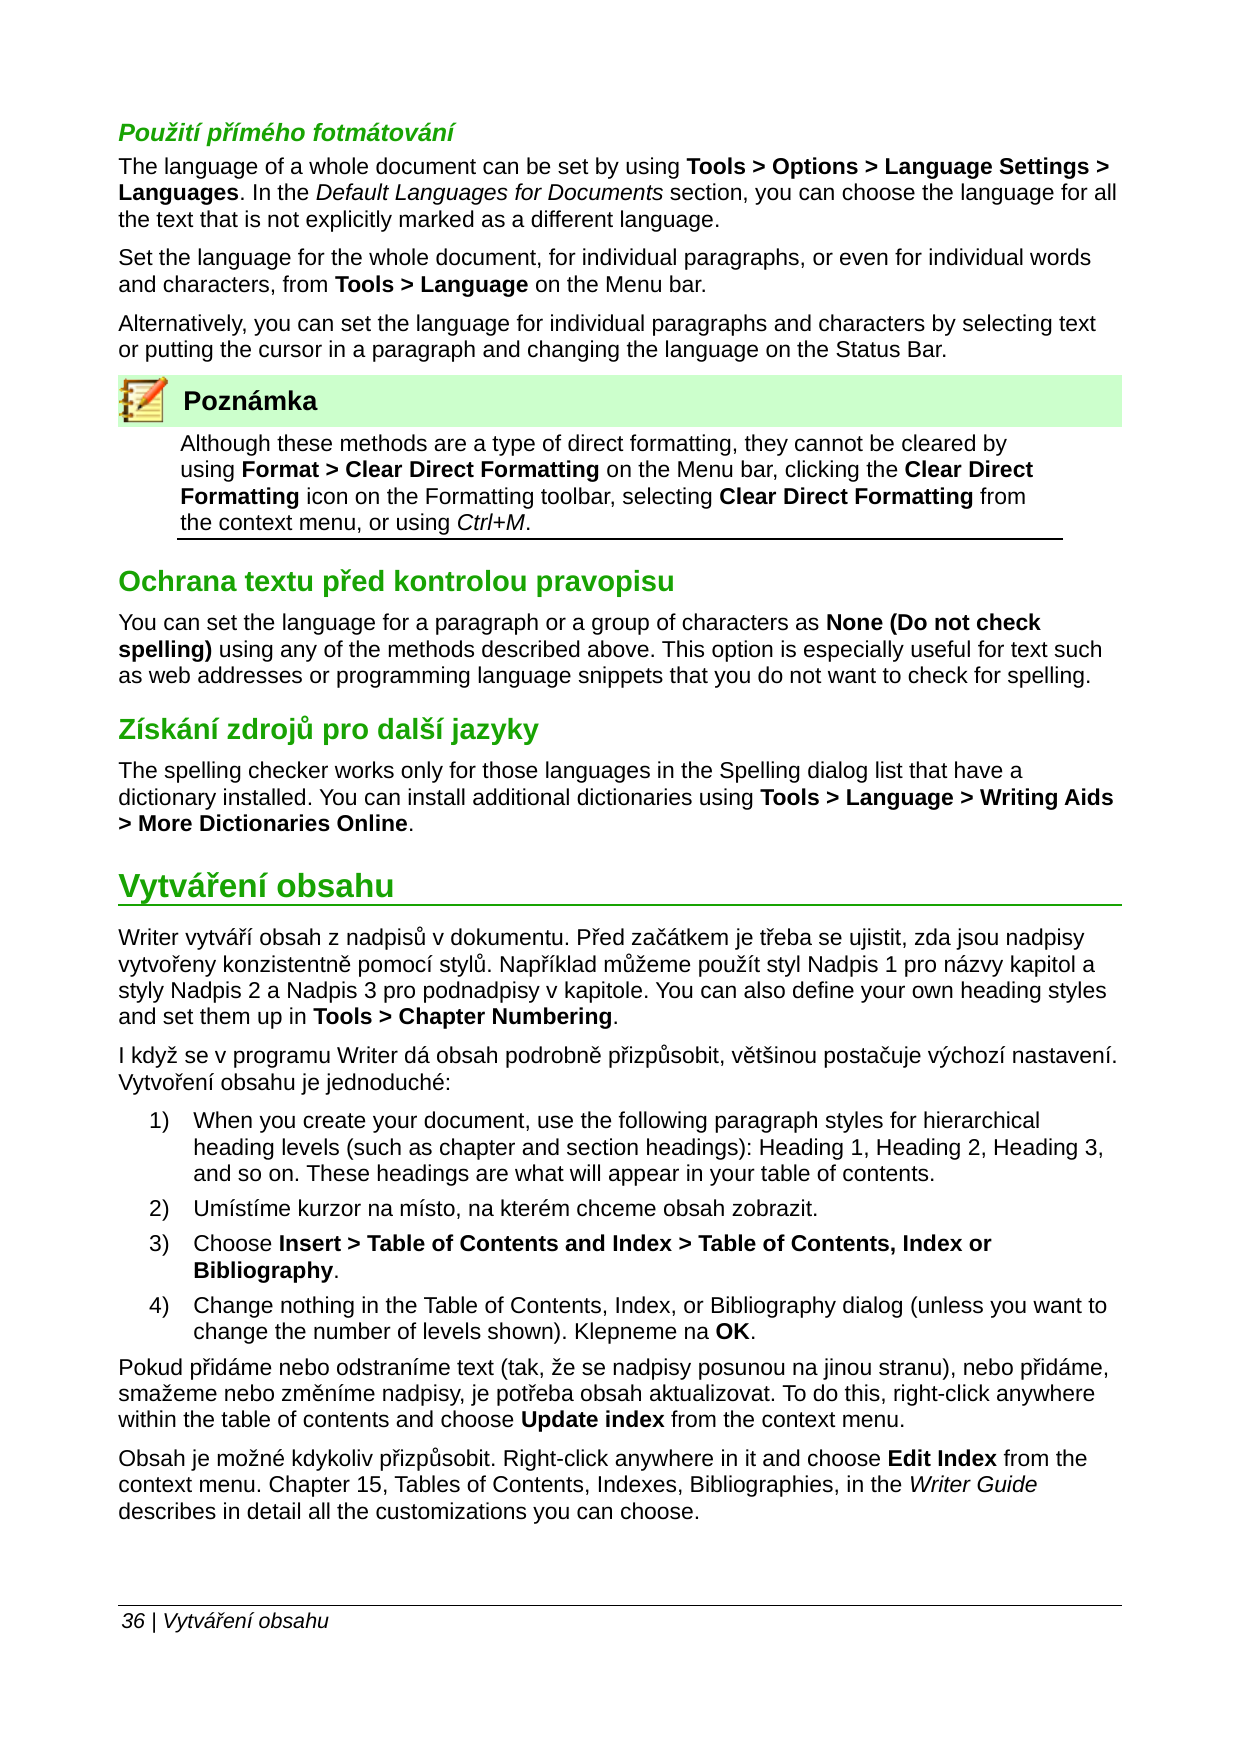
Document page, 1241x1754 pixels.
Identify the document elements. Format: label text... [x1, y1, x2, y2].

subtitle Získání zdrojů pro další jazyky [118, 712, 1122, 746]
text Writer vytváří obsah z nadpisů v dokumentu. Před začátkem je třeba se ujistit, zda jsou nadpisy vytvořeny konzistentně pomocí stylů. Například můžeme použít styl Nadpis 1 pro názvy kapitol a styly Nadpis 2 a Nadpis 3 pro podnadpisy v kapitole. You can also define your own heading styles and set them up in Tools > Chapter Numbering. [118, 924, 1122, 1029]
text The language of a whole document can be set by using Tools > Options > Language Settings > Languages. In the Default Languages for Documents section, you can choose the language for all the text that is not explicitly marked as a different language. [118, 153, 1122, 232]
text Set the language for the whole document, for individual paragraphs, or even for individual words and characters, from Tools > Language on the Menu bar. [118, 244, 1122, 297]
text I když se v programu Writer dá obsah podrobně přizpůsobit, většinou postačuje výchozí nastavení. Vytvoření obsahu je jednoduché: [118, 1042, 1122, 1095]
picture [119, 375, 170, 426]
subtitle Vytváření obsahu [118, 866, 1122, 904]
text You can set the language for a paragraph or a group of characters as None (Do not check spelling) using any of the methods described above. This option is especially useful for text such as web addresses or programming language snippets that you do not want to check for spelling. [118, 609, 1122, 688]
text Pokud přidáme nebo odstraníme text (tak, že se nadpisy posunou na jinou stranu), nebo přidáme, smažeme nebo změníme nadpisy, je potřeba obsah aktualizovat. To do this, right-click anywhere within the table of contents and choose Update index from the context menu. [118, 1353, 1122, 1433]
text The spelling checker works only for those languages in the Spelling dialog list that have a dictionary installed. You can install additional dictionaries using Tools > Language > Writing Aids > More Dictionaries Online. [118, 757, 1122, 836]
subtitle Poznámka [118, 375, 1122, 427]
text Obsah je možné kdykoliv přizpůsobit. Right-click anywhere in it and choose Edit Index from the context menu. Chapter 15, Tables of Contents, Indexes, Bibliographies, in the Writer Guide describes in detail all the customizations you can choose. [118, 1445, 1122, 1524]
list When you create your document, use the following paragraph styles for hierarchical heading levels (such as chapter and section headings): Heading 1, Heading 2, Heading 3, and so on. These headings are what will appear in your table of contents. [169, 1107, 1122, 1186]
list Change nothing in the Table of Contents, Index, or Bibliography dialog (unless you want to change the number of levels shown). Klepneme na OK. [169, 1292, 1122, 1345]
list Choose Insert > Table of Contents and Index > Table of Contents, Index or Bibliography. [169, 1230, 1122, 1283]
list Umístíme kurzor na místo, na kterém chceme obsah zobrazit. [169, 1195, 1122, 1222]
text Alternatively, you can set the language for individual paragraphs and characters by selecting text or putting the cursor in a paragraph and changing the language on the Status Bar. [118, 309, 1122, 362]
subtitle Ochrana textu před kontrolou pravopisu [118, 564, 1122, 598]
text Although these methods are a type of direct formatting, they cannot be cleared by using Format > Clear Direct Formatting on the Menu bar, clicking the Clear Direct Formatting icon on the Formatting toolbar, selecting Clear Direct Formatting from the context menu, or using Ctrl+M. [177, 427, 1063, 538]
subtitle Použití přímého fotmátování [118, 118, 1122, 147]
